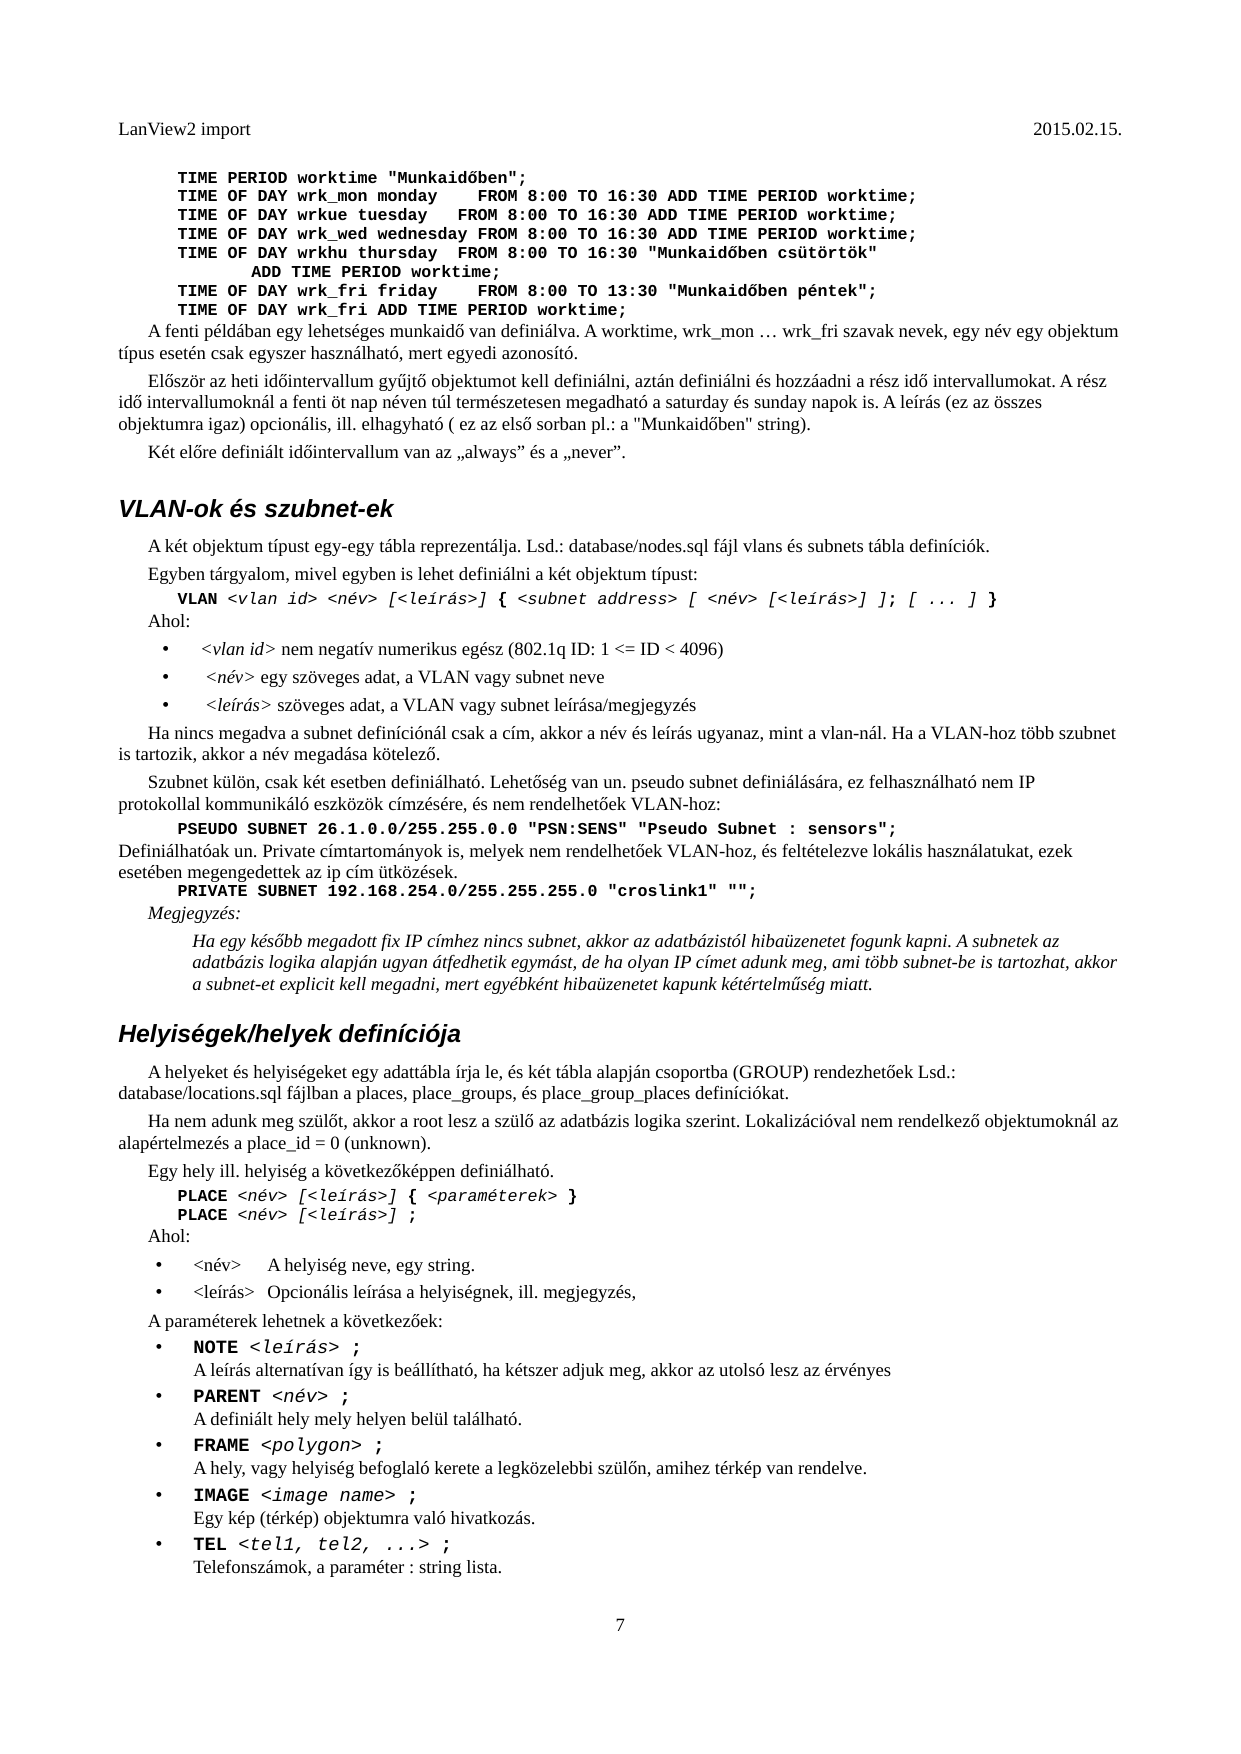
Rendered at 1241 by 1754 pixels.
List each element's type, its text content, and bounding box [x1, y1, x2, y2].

text TIME PERIOD worktime "Munkaidőben"; [177, 169, 1122, 188]
text A fenti példában egy lehetséges munkaidő van definiálva. A worktime, wrk_mon … wrk_fri szavak nevek, egy név egy objektum típus esetén csak egyszer használható, mert egyedi azonosító. [118, 320, 1122, 363]
text Ha nincs megadva a subnet definíciónál csak a cím, akkor a név és leírás ugyanaz, mint a vlan-nál. Ha a VLAN-hoz több szubnet is tartozik, akkor a név megadása kötelező. [118, 722, 1122, 765]
text PLACE <név> [<leírás>] ; [177, 1207, 1122, 1225]
text PSEUDO SUBNET 26.1.0.0/255.255.0.0 "PSN:SENS" "Pseudo Subnet : sensors"; [177, 821, 1122, 840]
text PLACE <név> [<leírás>] { <paraméterek> } [177, 1188, 1122, 1207]
text Szubnet külön, csak két esetben definiálható. Lehetőség van un. pseudo subnet definiálására, ez felhasználható nem IP protokollal kommunikáló eszközök címzésére, és nem rendelhetőek VLAN-hoz: [118, 771, 1122, 814]
list FRAME <polygon> ; A hely, vagy helyiség befoglaló kerete a legközelebbi szülőn, amihez térkép van rendelve. [156, 1436, 1122, 1479]
text TIME OF DAY wrkue tuesday FROM 8:00 TO 16:30 ADD TIME PERIOD worktime; [177, 207, 1122, 226]
text Egy hely ill. helyiség a következőképpen definiálható. [118, 1160, 1122, 1181]
list IMAGE <image name> ; Egy kép (térkép) objektumra való hivatkozás. [156, 1485, 1122, 1528]
text A két objektum típust egy-egy tábla reprezentálja. Lsd.: database/nodes.sql fájl vlans és subnets tábla definíciók. [118, 535, 1122, 556]
list NOTE <leírás> ; A leírás alternatívan így is beállítható, ha kétszer adjuk meg, akkor az utolsó lesz az érvényes [156, 1337, 1122, 1380]
text TIME OF DAY wrkhu thursday FROM 8:00 TO 16:30 "Munkaidőben csütörtök" [177, 244, 1122, 263]
list PARENT <név> ; A definiált hely mely helyen belül található. [156, 1387, 1122, 1429]
text PRIVATE SUBNET 192.168.254.0/255.255.255.0 "croslink1" ""; [177, 883, 1122, 902]
list <név> A helyiség neve, egy string. [156, 1253, 1122, 1275]
subtitle Helyiségek/helyek definíciója [118, 1019, 1122, 1048]
text TIME OF DAY wrk_fri ADD TIME PERIOD worktime; [177, 301, 1122, 320]
text TIME OF DAY wrk_fri friday FROM 8:00 TO 13:30 "Munkaidőben péntek"; [177, 282, 1122, 301]
text TIME OF DAY wrk_wed wednesday FROM 8:00 TO 16:30 ADD TIME PERIOD worktime; [177, 226, 1122, 244]
subtitle VLAN-ok és szubnet-ek [118, 494, 1122, 522]
list <név> egy szöveges adat, a VLAN vagy subnet neve [162, 666, 1122, 687]
text Megjegyzés: [118, 902, 1122, 923]
list <leírás> szöveges adat, a VLAN vagy subnet leírása/megjegyzés [162, 694, 1122, 715]
list <leírás> Opcionális leírása a helyiségnek, ill. megjegyzés, [156, 1281, 1122, 1303]
list <vlan id> nem negatív numerikus egész (802.1q ID: 1 <= ID < 4096) [162, 638, 1122, 659]
text Két előre definiált időintervallum van az „always” és a „never”. [118, 441, 1122, 462]
text Egyben tárgyalom, mivel egyben is lehet definiálni a két objektum típust: [118, 563, 1122, 584]
text Ahol: [118, 610, 1122, 631]
text A paraméterek lehetnek a következőek: [118, 1309, 1122, 1331]
list TEL <tel1, tel2, ...> ; Telefonszámok, a paraméter : string lista. [156, 1534, 1122, 1577]
text ADD TIME PERIOD worktime; [177, 263, 1122, 282]
text Először az heti időintervallum gyűjtő objektumot kell definiálni, aztán definiálni és hozzáadni a rész idő intervallumokat. A rész idő intervallumoknál a fenti öt nap néven túl természetesen megadható a saturday és sunday napok is. A leírás (ez az összes objektumra igaz) opcionális, ill. elhagyható ( ez az első sorban pl.: a "Munkaidőben" string). [118, 369, 1122, 434]
text Ha egy később megadott fix IP címhez nincs subnet, akkor az adatbázistól hibaüzenetet fogunk kapni. A subnetek az adatbázis logika alapján ugyan átfedhetik egymást, de ha olyan IP címet adunk meg, ami több subnet-be is tartozhat, akkor a subnet-et explicit kell megadni, mert egyébként hibaüzenetet kapunk kétértelműség miatt. [192, 930, 1122, 994]
text Ahol: [118, 1225, 1122, 1247]
text TIME OF DAY wrk_mon monday FROM 8:00 TO 16:30 ADD TIME PERIOD worktime; [177, 188, 1122, 207]
text A helyeket és helyiségeket egy adattábla írja le, és két tábla alapján csoportba (GROUP) rendezhetőek Lsd.: database/locations.sql fájlban a places, place_groups, és place_group_places definíciókat. [118, 1061, 1122, 1104]
text VLAN <vlan id> <név> [<leírás>] { <subnet address> [ <név> [<leírás>] ]; [ ... ] } [177, 591, 1122, 610]
text Definiálhatóak un. Private címtartományok is, melyek nem rendelhetőek VLAN-hoz, és feltételezve lokális használatukat, ezek esetében megengedettek az ip cím ütközések. [118, 840, 1122, 883]
text Ha nem adunk meg szülőt, akkor a root lesz a szülő az adatbázis logika szerint. Lokalizációval nem rendelkező objektumoknál az alapértelmezés a place_id = 0 (unknown). [118, 1110, 1122, 1153]
